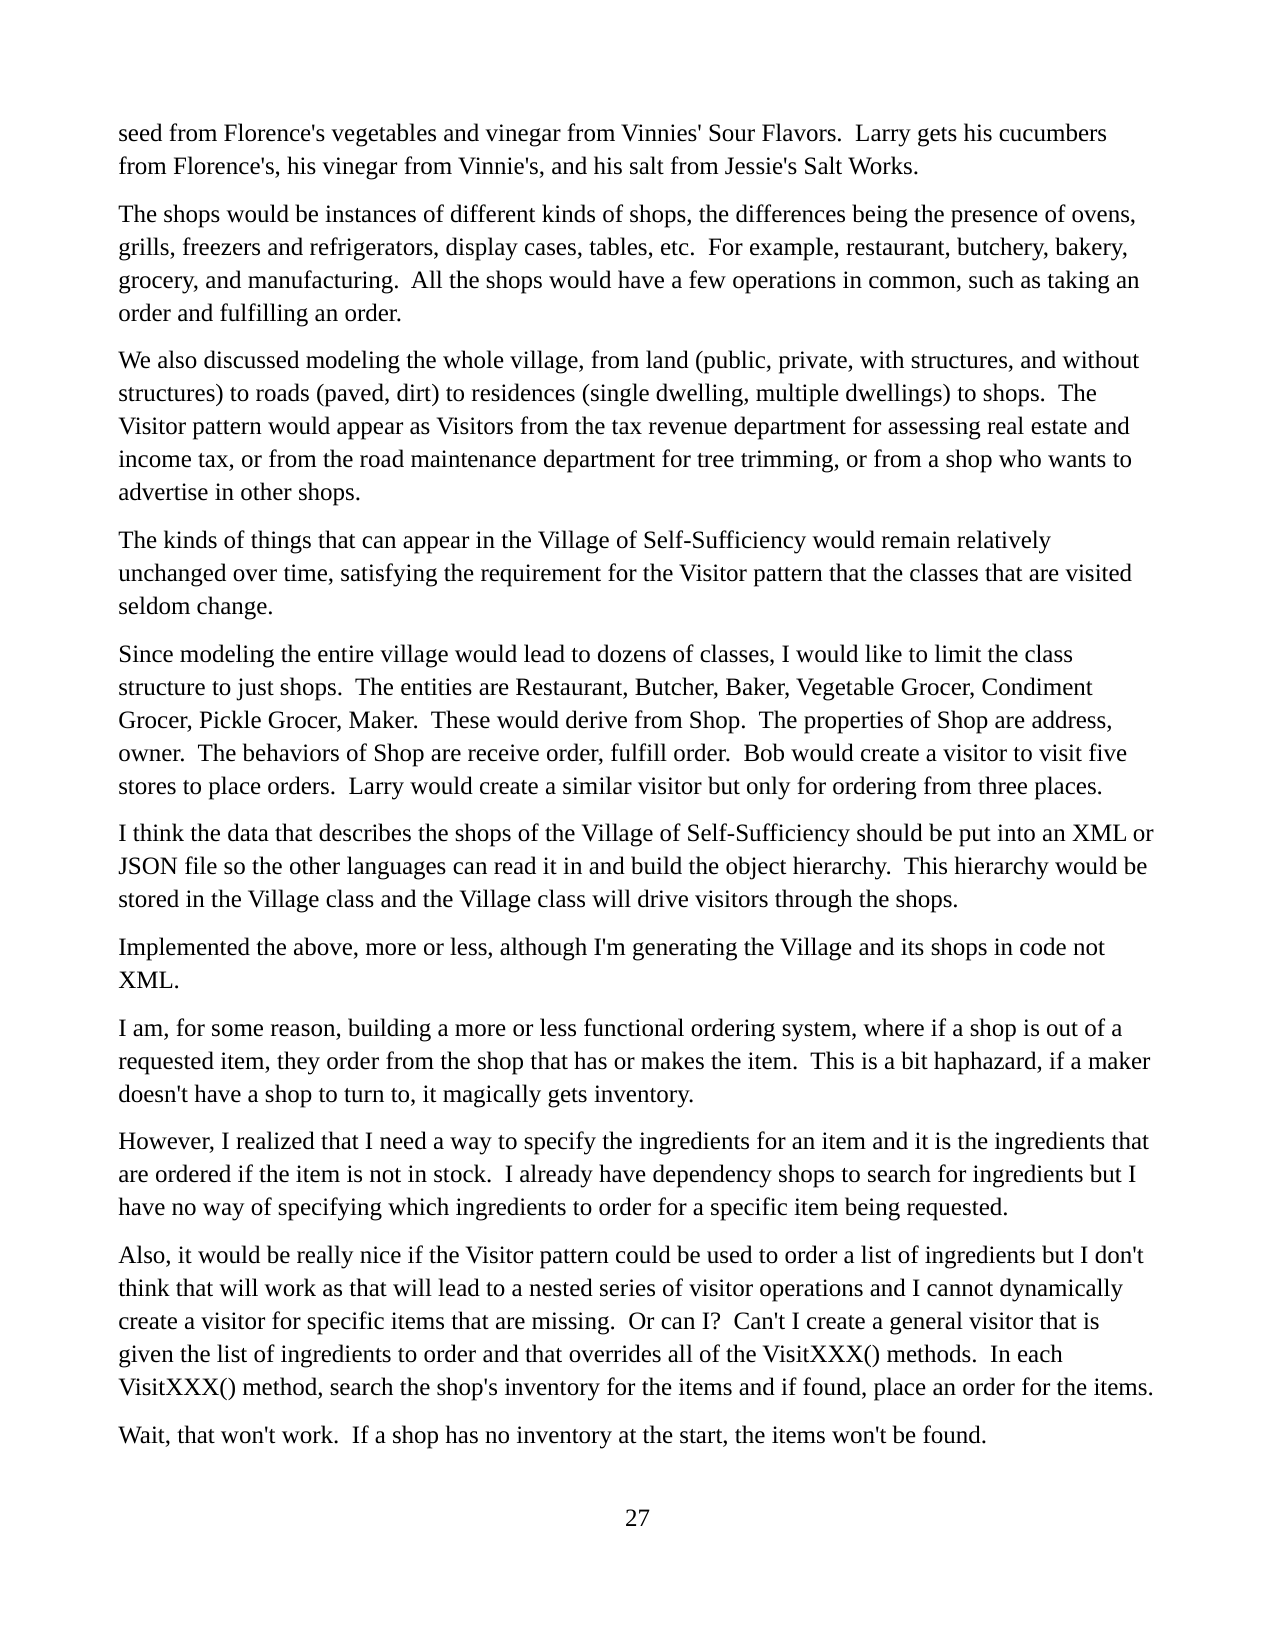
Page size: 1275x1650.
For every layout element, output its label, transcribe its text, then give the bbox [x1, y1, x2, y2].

text Since modeling the entire village would lead to dozens of classes, I would like to limit the class structure to just shops. The entities are Restaurant, Butcher, Baker, Vegetable Grocer, Condiment Grocer, Pickle Grocer, Maker. These would derive from Shop. The properties of Shop are address, owner. The behaviors of Shop are receive order, fulfill order. Bob would create a visitor to visit five stores to place orders. Larry would create a similar visitor but only for ordering from three places. [118, 639, 1157, 799]
text We also discussed modeling the whole village, from land (public, private, with structures, and without structures) to roads (paved, dirt) to residences (single dwelling, multiple dwellings) to shops. The Visitor pattern would appear as Visitors from the tax revenue department for assessing real estate and income tax, or from the road maintenance department for tree trimming, or from a shop who wants to advertise in other shops. [118, 345, 1157, 506]
text Implemented the above, more or less, although I'm generating the Village and its shops in code not XML. [118, 932, 1157, 994]
text I think the data that describes the shops of the Village of Self-Sufficiency should be put into an XML or JSON file so the other languages can read it in and build the object hierarchy. This hierarchy would be stored in the Village class and the Village class will drive visitors through the shops. [118, 818, 1157, 913]
text Also, it would be really nice if the Visitor pattern could be used to order a list of ingredients but I don't think that will work as that will lead to a nested series of visitor operations and I cannot dynamically create a visitor for specific items that are missing. Or can I? Can't I create a general visitor that is given the list of ingredients to order and that overrides all of the VisitXXX() methods. In each VisitXXX() method, search the shop's inventory for the items and if found, place an order for the items. [118, 1240, 1157, 1401]
text However, I realized that I need a way to specify the ingredients for an item and it is the ingredients that are ordered if the item is not in stock. I already have dependency shops to search for ingredients but I have no way of specifying which ingredients to order for a specific item being requested. [118, 1126, 1157, 1221]
text The shops would be instances of different kinds of shops, the differences being the presence of ovens, grills, freezers and refrigerators, display cases, tables, etc. For example, restaurant, butchery, bakery, grocery, and manufacturing. All the shops would have a few operations in common, such as taking an order and fulfilling an order. [118, 199, 1157, 327]
text I am, for some reason, building a more or less functional ordering system, where if a shop is out of a requested item, they order from the shop that has or makes the item. This is a bit haphazard, if a maker doesn't have a shop to turn to, it magically gets inventory. [118, 1013, 1157, 1107]
text seed from Florence's vegetables and vinegar from Vinnies' Sour Flavors. Larry gets his cucumbers from Florence's, his vinegar from Vinnie's, and his salt from Jessie's Salt Works. [118, 118, 1157, 180]
text Wait, that won't work. If a shop has no inventory at the start, the items won't be found. [118, 1420, 1157, 1448]
text The kinds of things that can appear in the Village of Self-Sufficiency would remain relatively unchanged over time, satisfying the requirement for the Visitor pattern that the classes that are visited seldom change. [118, 525, 1157, 620]
